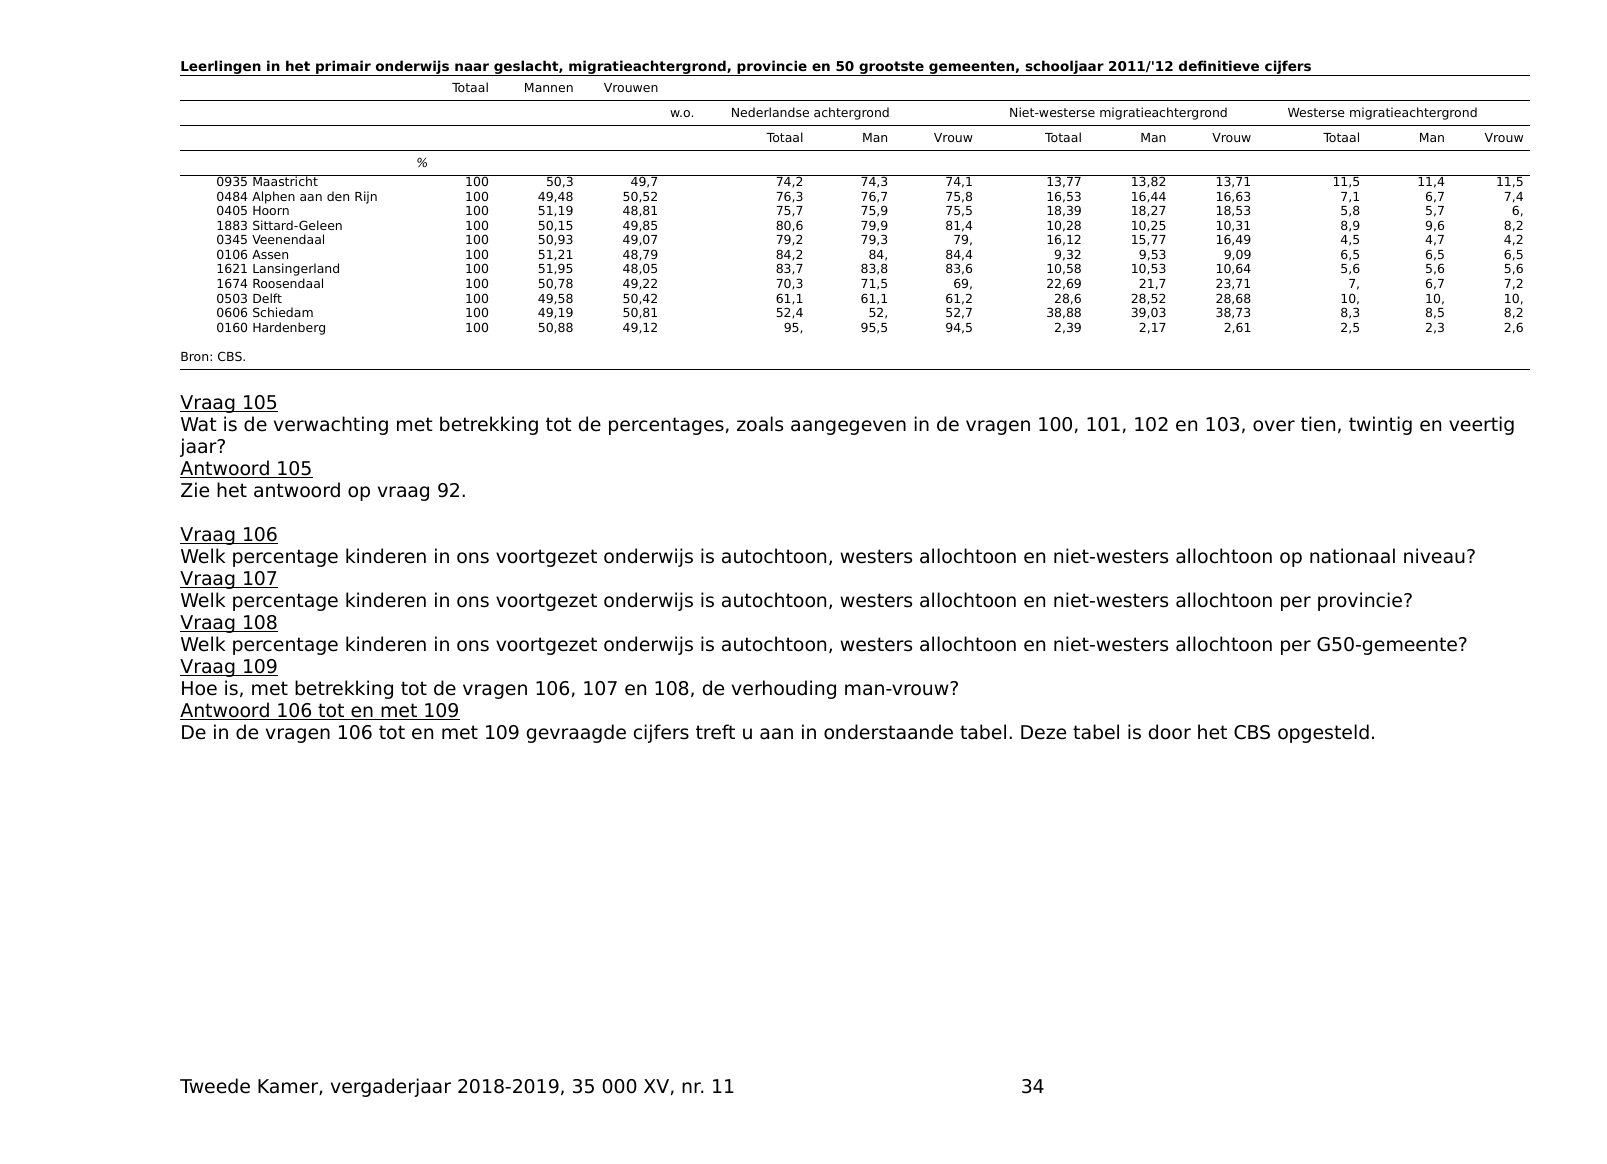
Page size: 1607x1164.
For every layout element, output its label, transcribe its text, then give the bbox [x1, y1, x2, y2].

table_cell [1257, 321, 1281, 335]
table_cell 100 [410, 204, 495, 218]
table_cell [979, 204, 1003, 218]
table_cell 84,4 [894, 248, 979, 262]
table_cell [1257, 291, 1281, 306]
table_cell 100 [410, 306, 495, 321]
table_cell 21,7 [1088, 277, 1172, 291]
table_cell [180, 101, 210, 125]
table_cell [180, 262, 210, 277]
table_cell 48,79 [579, 248, 664, 262]
table_cell 38,73 [1172, 306, 1257, 321]
table_cell Man [1088, 126, 1172, 150]
table_cell Vrouw [894, 126, 979, 150]
table_cell [180, 189, 210, 204]
table_cell 74,3 [809, 176, 894, 189]
table_cell 100 [410, 248, 495, 262]
table_cell 61,2 [894, 291, 979, 306]
table_cell 7,2 [1451, 277, 1529, 291]
table_cell 51,19 [495, 204, 579, 218]
table_cell 0484 Alphen aan den Rijn [210, 189, 410, 204]
table_cell [1257, 176, 1281, 189]
table_cell 49,85 [579, 219, 664, 233]
table_cell Niet-westerse migratieachtergrond [1003, 101, 1257, 125]
table_cell 76,7 [809, 189, 894, 204]
table_cell [1451, 335, 1529, 350]
table_cell [979, 306, 1003, 321]
table_cell [725, 151, 809, 175]
table_cell [979, 233, 1003, 248]
table_cell [1257, 151, 1281, 175]
table_cell [979, 101, 1003, 125]
table_cell [664, 219, 724, 233]
table_cell 49,7 [579, 176, 664, 189]
table_cell [894, 151, 979, 175]
table_cell [1172, 76, 1257, 100]
table_cell [495, 101, 579, 125]
table_cell 75,8 [894, 189, 979, 204]
table_cell 6,5 [1366, 248, 1451, 262]
table_cell 5,6 [1281, 262, 1366, 277]
table_cell [210, 335, 410, 350]
table_cell [1088, 335, 1172, 350]
table_cell [664, 176, 724, 189]
table_cell [410, 126, 495, 150]
table_cell 52,7 [894, 306, 979, 321]
table_cell 79,9 [809, 219, 894, 233]
table_cell w.o. [664, 101, 724, 125]
table_cell 2,39 [1003, 321, 1088, 335]
table_cell 16,44 [1088, 189, 1172, 204]
table_cell 11,5 [1451, 176, 1529, 189]
table_cell 100 [410, 219, 495, 233]
text Welk percentage kinderen in ons voortgezet onderwijs is autochtoon, westers allochtoon en niet-westers allochtoon per G50-gemeente? [180, 634, 1529, 656]
table_cell 50,3 [495, 176, 579, 189]
table_cell 13,71 [1172, 176, 1257, 189]
table_cell 4,7 [1366, 233, 1451, 248]
table_cell [1257, 101, 1281, 125]
table_cell 6,5 [1451, 248, 1529, 262]
table_cell 79,2 [725, 233, 809, 248]
text Antwoord 106 tot en met 109 [180, 700, 1529, 722]
table_cell 28,68 [1172, 291, 1257, 306]
table_cell 15,77 [1088, 233, 1172, 248]
table_cell 100 [410, 291, 495, 306]
table_cell 13,82 [1088, 176, 1172, 189]
text Hoe is, met betrekking tot de vragen 106, 107 en 108, de verhouding man-vrouw? [180, 678, 1529, 700]
table_cell 8,5 [1366, 306, 1451, 321]
table_cell [979, 321, 1003, 335]
table_cell [1366, 335, 1451, 350]
table_cell [809, 335, 894, 350]
table_cell 49,19 [495, 306, 579, 321]
table_cell 2,17 [1088, 321, 1172, 335]
text Vraag 109 [180, 656, 1529, 678]
table_cell 1621 Lansingerland [210, 262, 410, 277]
table_cell 0160 Hardenberg [210, 321, 410, 335]
table_cell 75,7 [725, 204, 809, 218]
table_cell 4,2 [1451, 233, 1529, 248]
text Zie het antwoord op vraag 92. [180, 480, 1529, 502]
table_cell 10,31 [1172, 219, 1257, 233]
table_cell [664, 277, 724, 291]
table_cell [210, 151, 410, 175]
table_cell 76,3 [725, 189, 809, 204]
table_cell [664, 306, 724, 321]
table_cell [979, 277, 1003, 291]
table_cell 71,5 [809, 277, 894, 291]
table_cell [979, 262, 1003, 277]
table_cell 22,69 [1003, 277, 1088, 291]
table_cell 84, [809, 248, 894, 262]
table_cell [1088, 151, 1172, 175]
table_cell 9,53 [1088, 248, 1172, 262]
table_cell [579, 335, 664, 350]
table_cell [664, 233, 724, 248]
text Wat is de verwachting met betrekking tot de percentages, zoals aangegeven in de vragen 100, 101, 102 en 103, over tien, twintig en veertig jaar? [180, 414, 1529, 458]
table_cell 74,1 [894, 176, 979, 189]
table_cell 51,95 [495, 262, 579, 277]
table_cell 16,49 [1172, 233, 1257, 248]
table_cell 6,5 [1281, 248, 1366, 262]
table_cell 79, [894, 233, 979, 248]
table_cell [1257, 277, 1281, 291]
table_cell [1257, 233, 1281, 248]
table_cell 0106 Assen [210, 248, 410, 262]
table_cell [180, 219, 210, 233]
table_cell 2,5 [1281, 321, 1366, 335]
table_cell [1172, 335, 1257, 350]
table_cell [1451, 76, 1529, 100]
table_cell [1003, 151, 1088, 175]
table_cell Vrouw [1172, 126, 1257, 150]
table_cell [664, 204, 724, 218]
table_cell 10,64 [1172, 262, 1257, 277]
table_cell [579, 101, 664, 125]
table_cell [180, 277, 210, 291]
table_cell [180, 126, 210, 150]
table_cell 83,6 [894, 262, 979, 277]
table_cell Westerse migratieachtergrond [1281, 101, 1529, 125]
table_cell [979, 291, 1003, 306]
table_cell [410, 335, 495, 350]
table_cell 50,93 [495, 233, 579, 248]
table_cell [1257, 306, 1281, 321]
text Vraag 107 [180, 568, 1529, 590]
table_cell 10,58 [1003, 262, 1088, 277]
table_cell Totaal [1281, 126, 1366, 150]
table_cell [1003, 76, 1088, 100]
table_cell 6,7 [1366, 189, 1451, 204]
table_cell 5,6 [1451, 262, 1529, 277]
table_cell 0405 Hoorn [210, 204, 410, 218]
table_cell 100 [410, 176, 495, 189]
table_header Leerlingen in het primair onderwijs naar geslacht, migratieachtergrond, provincie en 50 grootste gemeenten, schooljaar 2011/'12 definitieve cijfers [180, 59, 1529, 75]
table_cell 8,2 [1451, 306, 1529, 321]
table_cell [495, 126, 579, 150]
table_cell Nederlandse achtergrond [725, 101, 979, 125]
text Vraag 105 [180, 392, 1529, 414]
text Welk percentage kinderen in ons voortgezet onderwijs is autochtoon, westers allochtoon en niet-westers allochtoon per provincie? [180, 590, 1529, 612]
table_cell 8,3 [1281, 306, 1366, 321]
table_cell 94,5 [894, 321, 979, 335]
table_cell [180, 335, 210, 350]
table_cell 75,5 [894, 204, 979, 218]
table_cell 49,07 [579, 233, 664, 248]
table_cell [979, 248, 1003, 262]
table_cell 38,88 [1003, 306, 1088, 321]
table_cell [180, 306, 210, 321]
table_cell [1257, 204, 1281, 218]
table_cell 10, [1366, 291, 1451, 306]
table_cell 5,6 [1366, 262, 1451, 277]
table_cell 0503 Delft [210, 291, 410, 306]
table_cell 48,81 [579, 204, 664, 218]
table_cell Bron: CBS. [180, 350, 1529, 369]
table_cell 2,6 [1451, 321, 1529, 335]
table_cell 49,58 [495, 291, 579, 306]
text Antwoord 105 [180, 458, 1529, 480]
table_cell [180, 248, 210, 262]
table_cell [979, 189, 1003, 204]
table_cell 9,09 [1172, 248, 1257, 262]
table_cell [979, 335, 1003, 350]
table_cell 61,1 [809, 291, 894, 306]
table_cell Man [1366, 126, 1451, 150]
table_cell [979, 176, 1003, 189]
table_cell 16,63 [1172, 189, 1257, 204]
table_cell [725, 76, 809, 100]
text Welk percentage kinderen in ons voortgezet onderwijs is autochtoon, westers allochtoon en niet-westers allochtoon op nationaal niveau? [180, 546, 1529, 568]
table_cell 83,8 [809, 262, 894, 277]
table_cell 4,5 [1281, 233, 1366, 248]
table_cell 100 [410, 262, 495, 277]
table_cell 18,39 [1003, 204, 1088, 218]
table_cell [1172, 151, 1257, 175]
table_cell 9,6 [1366, 219, 1451, 233]
table_cell 50,88 [495, 321, 579, 335]
table_cell 49,12 [579, 321, 664, 335]
table_cell [809, 76, 894, 100]
table_cell 95,5 [809, 321, 894, 335]
table_cell 28,6 [1003, 291, 1088, 306]
table_cell 6, [1451, 204, 1529, 218]
table_cell 7,4 [1451, 189, 1529, 204]
table_cell Man [809, 126, 894, 150]
table_cell [1366, 76, 1451, 100]
text Vraag 108 [180, 612, 1529, 634]
table_cell 80,6 [725, 219, 809, 233]
table_cell 8,9 [1281, 219, 1366, 233]
table_cell % [410, 151, 495, 175]
table_cell 100 [410, 277, 495, 291]
table_cell [979, 76, 1003, 100]
table_cell Totaal [410, 76, 495, 100]
table_cell [664, 189, 724, 204]
table_cell 70,3 [725, 277, 809, 291]
table_cell [664, 248, 724, 262]
table_cell [664, 321, 724, 335]
table_cell 10, [1451, 291, 1529, 306]
table_cell [664, 262, 724, 277]
table_cell 39,03 [1088, 306, 1172, 321]
table_cell 100 [410, 189, 495, 204]
table_cell [1257, 126, 1281, 150]
table_cell 10,53 [1088, 262, 1172, 277]
table_cell 13,77 [1003, 176, 1088, 189]
table_cell 52, [809, 306, 894, 321]
table_cell 5,7 [1366, 204, 1451, 218]
table_cell [180, 176, 210, 189]
table_cell [809, 151, 894, 175]
table_cell [1281, 151, 1366, 175]
table_cell [979, 151, 1003, 175]
table_cell 50,42 [579, 291, 664, 306]
table_cell [1257, 335, 1281, 350]
table_cell [495, 151, 579, 175]
table_cell 6,7 [1366, 277, 1451, 291]
table_cell [180, 291, 210, 306]
table_cell 10,28 [1003, 219, 1088, 233]
table_cell 16,53 [1003, 189, 1088, 204]
table_cell 10,25 [1088, 219, 1172, 233]
text Vraag 106 [180, 524, 1529, 546]
table_cell 79,3 [809, 233, 894, 248]
table_cell [979, 219, 1003, 233]
table_cell 11,4 [1366, 176, 1451, 189]
table_cell Totaal [1003, 126, 1088, 150]
table_cell 18,27 [1088, 204, 1172, 218]
table_cell [579, 126, 664, 150]
table_cell [664, 335, 724, 350]
table_cell [894, 76, 979, 100]
table_cell 7, [1281, 277, 1366, 291]
table_cell [495, 335, 579, 350]
table_cell [180, 204, 210, 218]
table_cell 69, [894, 277, 979, 291]
table_cell 0345 Veenendaal [210, 233, 410, 248]
table_cell 1883 Sittard-Geleen [210, 219, 410, 233]
table_cell 50,52 [579, 189, 664, 204]
table_cell 0935 Maastricht [210, 176, 410, 189]
table_cell 10, [1281, 291, 1366, 306]
table_cell 49,22 [579, 277, 664, 291]
table_cell [664, 126, 724, 150]
table_cell Mannen [495, 76, 579, 100]
table_cell 50,81 [579, 306, 664, 321]
table_cell 18,53 [1172, 204, 1257, 218]
table_cell [1281, 335, 1366, 350]
table_cell 83,7 [725, 262, 809, 277]
table_cell 2,61 [1172, 321, 1257, 335]
table_cell [664, 291, 724, 306]
table_cell [180, 321, 210, 335]
table_cell [725, 335, 809, 350]
table_cell 0606 Schiedam [210, 306, 410, 321]
table_cell [664, 76, 724, 100]
table_cell Vrouw [1451, 126, 1529, 150]
table_cell 11,5 [1281, 176, 1366, 189]
table_cell 28,52 [1088, 291, 1172, 306]
table_cell 75,9 [809, 204, 894, 218]
table_cell 74,2 [725, 176, 809, 189]
table_cell 61,1 [725, 291, 809, 306]
table_cell [664, 151, 724, 175]
table_cell 2,3 [1366, 321, 1451, 335]
table_cell [180, 76, 210, 100]
table_cell [1281, 76, 1366, 100]
table_cell [1257, 219, 1281, 233]
table_cell 100 [410, 321, 495, 335]
table_cell 8,2 [1451, 219, 1529, 233]
table_cell 50,78 [495, 277, 579, 291]
table_cell [979, 126, 1003, 150]
table_cell [894, 335, 979, 350]
table_cell Vrouwen [579, 76, 664, 100]
table_cell 23,71 [1172, 277, 1257, 291]
table_cell 50,15 [495, 219, 579, 233]
table_cell [210, 101, 410, 125]
table_cell 51,21 [495, 248, 579, 262]
table_cell 1674 Roosendaal [210, 277, 410, 291]
table_cell 100 [410, 233, 495, 248]
table_cell 48,05 [579, 262, 664, 277]
table_cell 7,1 [1281, 189, 1366, 204]
table_cell 52,4 [725, 306, 809, 321]
table_cell [180, 233, 210, 248]
text De in de vragen 106 tot en met 109 gevraagde cijfers treft u aan in onderstaande tabel. Deze tabel is door het CBS opgesteld. [180, 722, 1529, 744]
table_cell 81,4 [894, 219, 979, 233]
table_cell 95, [725, 321, 809, 335]
table_cell 16,12 [1003, 233, 1088, 248]
table_cell [1257, 189, 1281, 204]
table_cell [1257, 262, 1281, 277]
table_cell [1366, 151, 1451, 175]
table_cell [210, 76, 410, 100]
table_cell [1257, 76, 1281, 100]
table_cell 9,32 [1003, 248, 1088, 262]
table_cell [1003, 335, 1088, 350]
table_cell 49,48 [495, 189, 579, 204]
table_cell 84,2 [725, 248, 809, 262]
table_cell [579, 151, 664, 175]
table_cell [410, 101, 495, 125]
table_cell [210, 126, 410, 150]
table_cell [180, 151, 210, 175]
table_cell 5,8 [1281, 204, 1366, 218]
table_cell Totaal [725, 126, 809, 150]
table_cell [1088, 76, 1172, 100]
table_cell [1451, 151, 1529, 175]
table_cell [1257, 248, 1281, 262]
